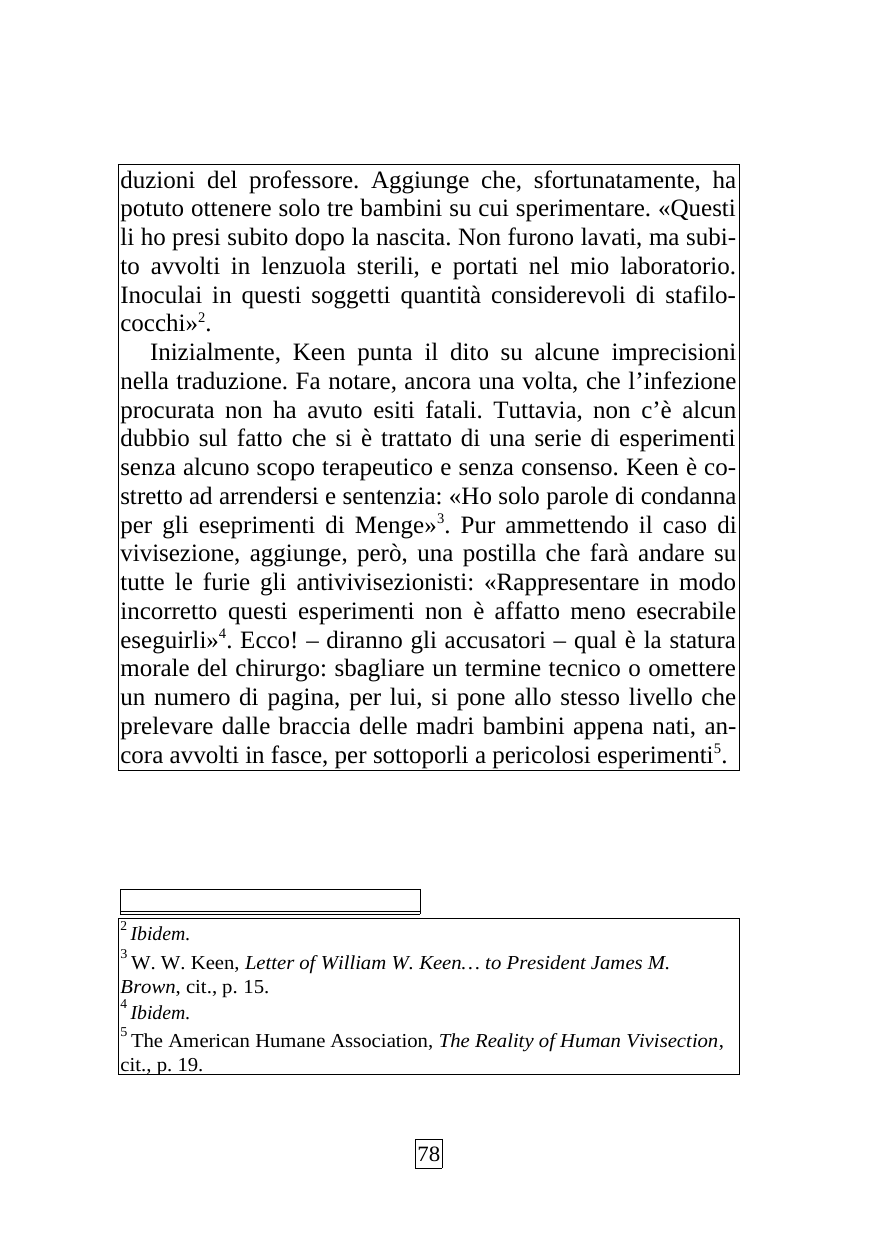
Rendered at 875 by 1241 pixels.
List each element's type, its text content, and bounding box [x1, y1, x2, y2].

text 3 W. W. Keen, Letter of William W. Keen… to President James M. Brown, cit., p. 15. [120, 946, 732, 998]
text 2 Ibidem. [120, 920, 738, 946]
text 78 [417, 1141, 442, 1166]
text 5 The American Humane Association, The Reality of Human Vivisection, cit., p. 19. [120, 1024, 732, 1074]
text 4 Ibidem. [120, 1000, 738, 1024]
text Inizialmente, Keen punta il dito su alcune imprecisioni nella traduzione. Fa notare, ancora una volta, che l’infezione procurata non ha avuto esiti fatali. Tuttavia, non c’è alcun dubbio sul fatto che si è trattato di una serie di esperimenti senza alcuno scopo terapeutico e senza consenso. Keen è co- stretto ad arrendersi e sentenzia: «Ho solo parole di condanna per gli eseprimenti di Menge»3. Pur ammettendo il caso di vivisezione, aggiunge, però, una postilla che farà andare su tutte le furie gli antivivisezionisti: «Rappresentare in modo incorretto questi esperimenti non è affatto meno esecrabile eseguirli»4. Ecco! – diranno gli accusatori – qual è la statura morale del chirurgo: sbagliare un termine tecnico o omettere un numero di pagina, per lui, si pone allo stesso livello che prelevare dalle braccia delle madri bambini appena nati, an- cora avvolti in fasce, per sottoporli a pericolosi esperimenti5. [120, 337, 737, 768]
text duzioni del professore. Aggiunge che, sfortunatamente, ha potuto ottenere solo tre bambini su cui sperimentare. «Questi li ho presi subito dopo la nascita. Non furono lavati, ma subi- to avvolti in lenzuola sterili, e portati nel mio laboratorio. Inoculai in questi soggetti quantità considerevoli di stafilo- cocchi»2. [120, 165, 737, 337]
